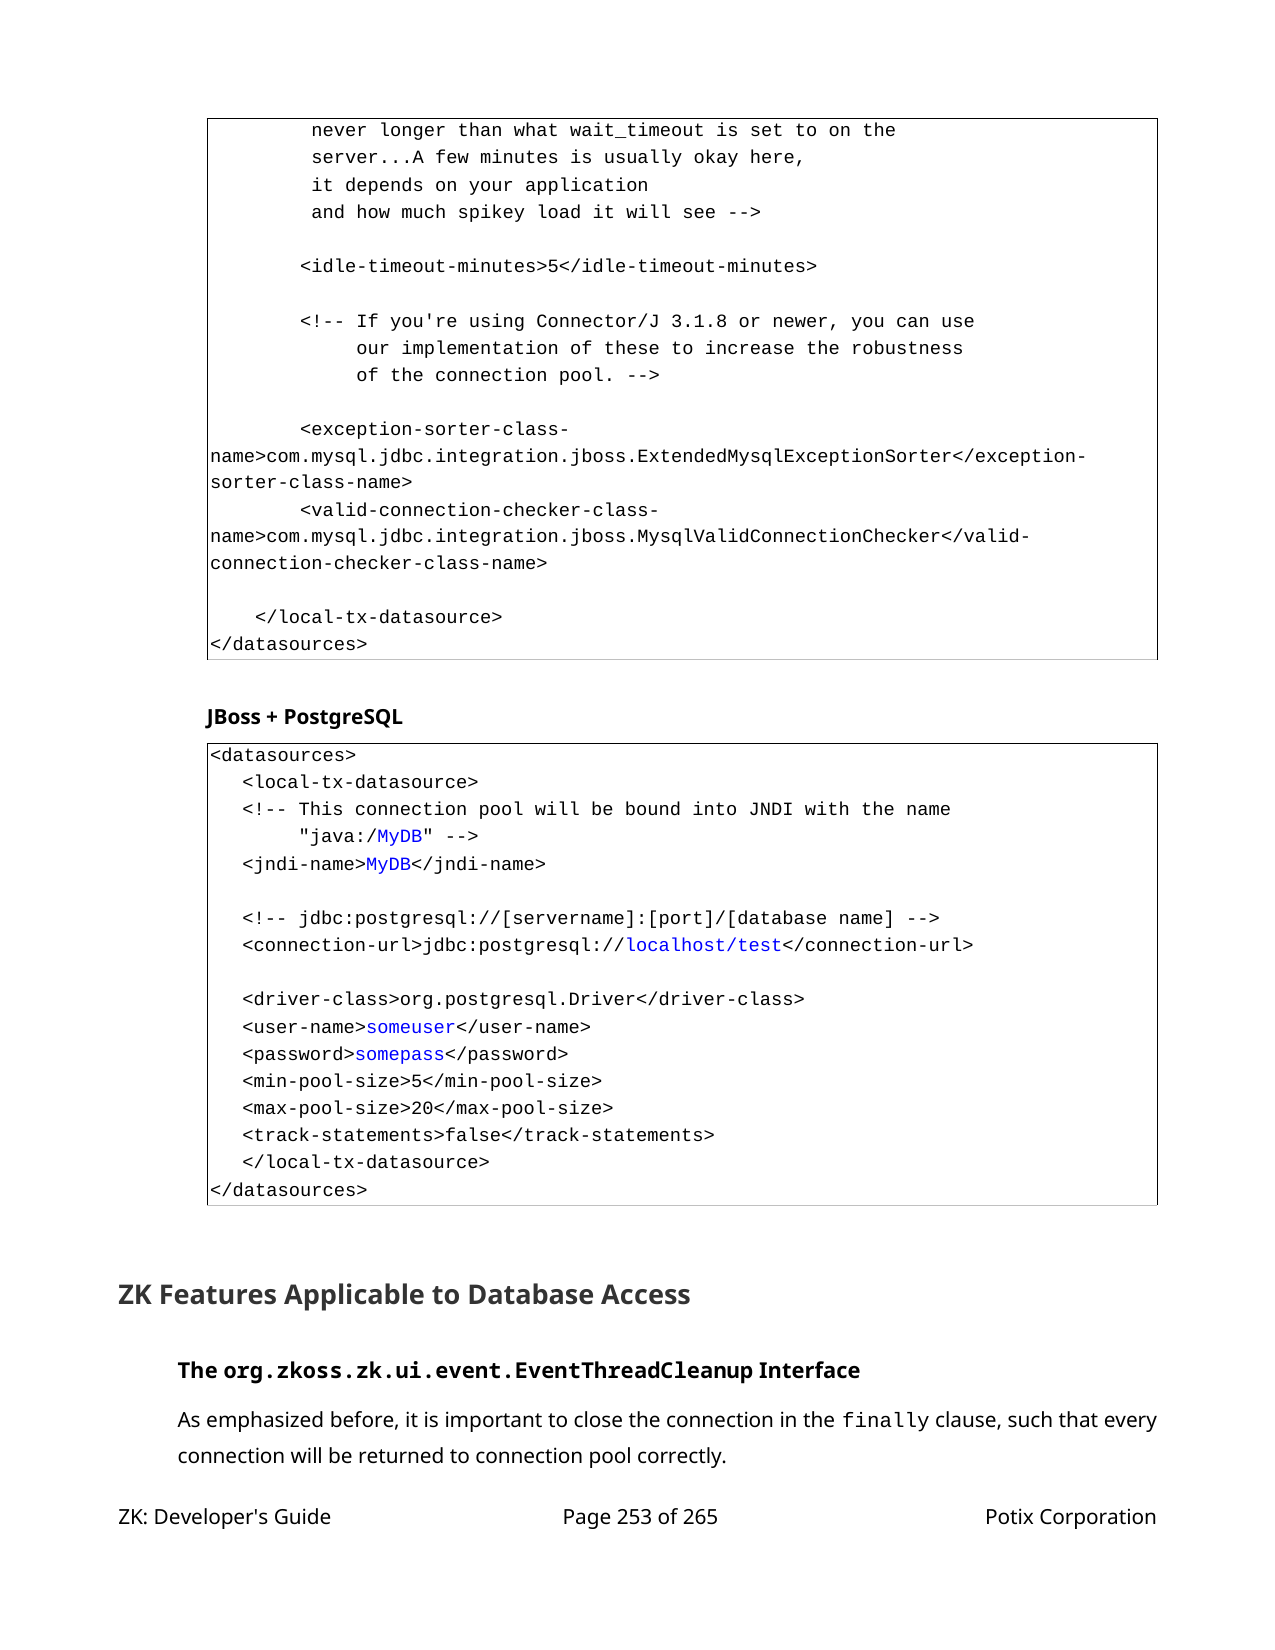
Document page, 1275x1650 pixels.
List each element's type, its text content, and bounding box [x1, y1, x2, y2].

text <datasources> [208, 744, 1157, 767]
text <local-tx-datasource> [208, 770, 1157, 794]
text our implementation of these to increase the robustness [208, 336, 1157, 360]
text and how much spikey load it will see --> [208, 200, 1157, 224]
text </local-tx-datasource> [208, 1150, 1157, 1175]
text it depends on your application [208, 172, 1157, 197]
text <password>somepass</password> [208, 1042, 1157, 1066]
text <exception-sorter-class-name>com.mysql.jdbc.integration.jboss.ExtendedMysqlExceptionSorter</exception-sorter-class-name> [208, 417, 1157, 494]
text <!-- This connection pool will be bound into JNDI with the name [208, 797, 1157, 821]
subtitle ZK Features Applicable to Database Access [118, 1276, 1157, 1312]
text </local-tx-datasource> [208, 605, 1157, 629]
text <!-- If you're using Connector/J 3.1.8 or newer, you can use [208, 308, 1157, 333]
text </datasources> [208, 632, 1157, 659]
text <jndi-name>MyDB</jndi-name> [208, 851, 1157, 876]
text <driver-class>org.postgresql.Driver</driver-class> [208, 987, 1157, 1012]
text <max-pool-size>20</max-pool-size> [208, 1096, 1157, 1120]
text <user-name>someuser</user-name> [208, 1014, 1157, 1039]
text never longer than what wait_timeout is set to on the [208, 119, 1157, 142]
text <idle-timeout-minutes>5</idle-timeout-minutes> [208, 254, 1157, 278]
subtitle JBoss + PostgreSQL [207, 702, 1157, 730]
text "java:/MyDB" --> [208, 824, 1157, 848]
text <valid-connection-checker-class-name>com.mysql.jdbc.integration.jboss.MysqlValidConnectionChecker</valid-connection-checker-class-name> [208, 497, 1157, 575]
subtitle The org.zkoss.zk.ui.event.EventThreadCleanup Interface [177, 1355, 1157, 1385]
text server...A few minutes is usually okay here, [208, 145, 1157, 169]
text of the connection pool. --> [208, 363, 1157, 387]
text <connection-url>jdbc:postgresql://localhost/test</connection-url> [208, 933, 1157, 957]
text <track-statements>false</track-statements> [208, 1123, 1157, 1147]
text <!-- jdbc:postgresql://[servername]:[port]/[database name] --> [208, 906, 1157, 930]
text </datasources> [208, 1178, 1157, 1205]
text As emphasized before, it is important to close the connection in the finally clause, such that every connection will be returned to connection pool correctly. [177, 1406, 1157, 1469]
text <min-pool-size>5</min-pool-size> [208, 1069, 1157, 1093]
